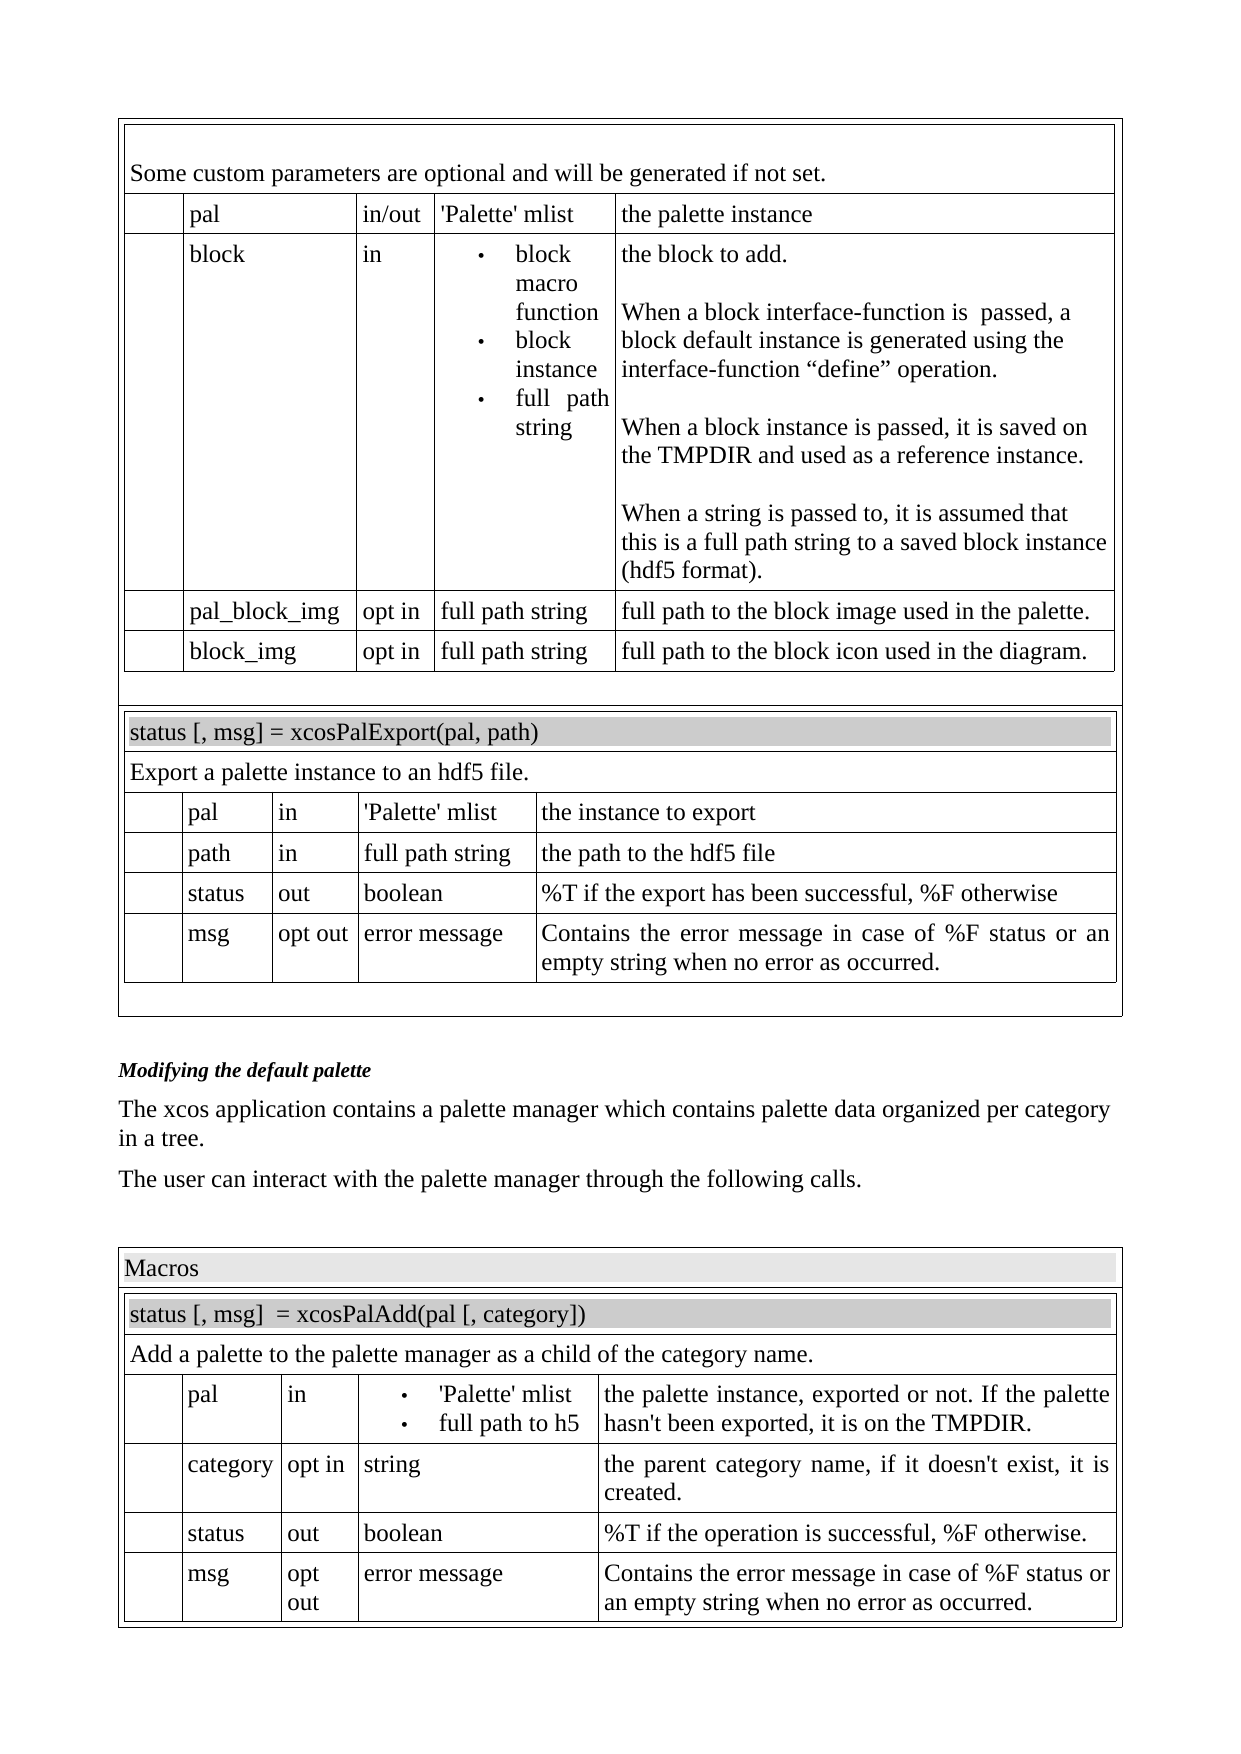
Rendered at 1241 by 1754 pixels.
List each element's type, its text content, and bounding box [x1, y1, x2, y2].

table_cell block [184, 234, 356, 590]
table_cell [125, 833, 182, 872]
table_cell full path to the block icon used in the diagram. [616, 631, 1114, 671]
table_cell in [357, 234, 434, 590]
table_cell Contains the error message in case of %F status or an empty string when no error as occurred. [599, 1553, 1116, 1621]
table_cell [125, 873, 182, 912]
table_header Macros [119, 1248, 1122, 1287]
table_cell the path to the hdf5 file [537, 833, 1116, 872]
table_cell pal [184, 194, 356, 233]
table_cell opt out [273, 914, 358, 982]
table_cell msg [183, 1553, 281, 1621]
table_cell out [282, 1513, 358, 1552]
table_cell the instance to export [537, 793, 1116, 832]
table_cell string [359, 1444, 598, 1512]
table_cell boolean [359, 1513, 598, 1552]
table_cell the block to add. When a block interface-function is passed, a block default instance is generated using the interface-function “define” operation. When a block instance is passed, it is saved on the TMPDIR and used as a reference instance. When a string is passed to, it is assumed that this is a full path string to a saved block instance (hdf5 format). [616, 234, 1114, 590]
table_cell [119, 119, 1122, 705]
table_cell path [183, 833, 272, 872]
table_cell status [183, 873, 272, 912]
table_cell [119, 1288, 1122, 1627]
table_cell [125, 1375, 182, 1443]
table_cell category [183, 1444, 281, 1512]
table_cell in/out [357, 194, 434, 233]
table_cell 'Palette' mlist [359, 793, 536, 832]
table_cell the palette instance, exported or not. If the palette hasn't been exported, it is on the TMPDIR. [599, 1375, 1116, 1443]
table_cell out [273, 873, 358, 912]
table_cell [125, 1513, 182, 1552]
table_cell block macro function block instance full path string [435, 234, 615, 590]
table_cell full path to the block image used in the palette. [616, 591, 1114, 630]
text The xcos application contains a palette manager which contains palette data organized per category in a tree. [118, 1094, 1122, 1152]
table_cell the parent category name, if it doesn't exist, it is created. [599, 1444, 1116, 1512]
table_cell in [273, 833, 358, 872]
table_cell full path string [435, 631, 615, 671]
table_header status [, msg] = xcosPalAdd(pal [, category]) [125, 1294, 1116, 1333]
table_cell [119, 706, 1122, 1016]
table_cell full path string [435, 591, 615, 630]
table_cell 'Palette' mlist full path to h5 [359, 1375, 598, 1443]
table_cell [125, 631, 183, 671]
table_header status [, msg] = xcosPalExport(pal, path) [125, 712, 1116, 751]
table_cell Some custom parameters are optional and will be generated if not set. [125, 125, 1114, 193]
table_cell full path string [359, 833, 536, 872]
table_cell in [273, 793, 358, 832]
table_cell msg [183, 914, 272, 982]
table_cell [125, 194, 183, 233]
table_cell [125, 914, 182, 982]
table_cell Add a palette to the palette manager as a child of the category name. [125, 1335, 1116, 1374]
table_cell status [183, 1513, 281, 1552]
table_cell pal [183, 793, 272, 832]
table_cell %T if the export has been successful, %F otherwise [537, 873, 1116, 912]
table_cell %T if the operation is successful, %F otherwise. [599, 1513, 1116, 1552]
table_cell boolean [359, 873, 536, 912]
table_cell [125, 1444, 182, 1512]
table_cell pal [183, 1375, 281, 1443]
table_cell [125, 591, 183, 630]
table_cell in [282, 1375, 358, 1443]
table_cell the palette instance [616, 194, 1114, 233]
table_cell Export a palette instance to an hdf5 file. [125, 752, 1116, 792]
table_cell opt in [357, 591, 434, 630]
table_cell [125, 793, 182, 832]
table_cell opt out [282, 1553, 358, 1621]
table_cell error message [359, 1553, 598, 1621]
text The user can interact with the palette manager through the following calls. [118, 1164, 1122, 1193]
table_cell Contains the error message in case of %F status or an empty string when no error as occurred. [537, 914, 1116, 982]
table_cell block_img [184, 631, 356, 671]
subtitle Modifying the default palette [118, 1057, 1122, 1082]
table_cell pal_block_img [184, 591, 356, 630]
table_cell [125, 1553, 182, 1621]
table_cell opt in [282, 1444, 358, 1512]
table_cell 'Palette' mlist [435, 194, 615, 233]
table_cell [125, 234, 183, 590]
table_cell opt in [357, 631, 434, 671]
table_cell error message [359, 914, 536, 982]
